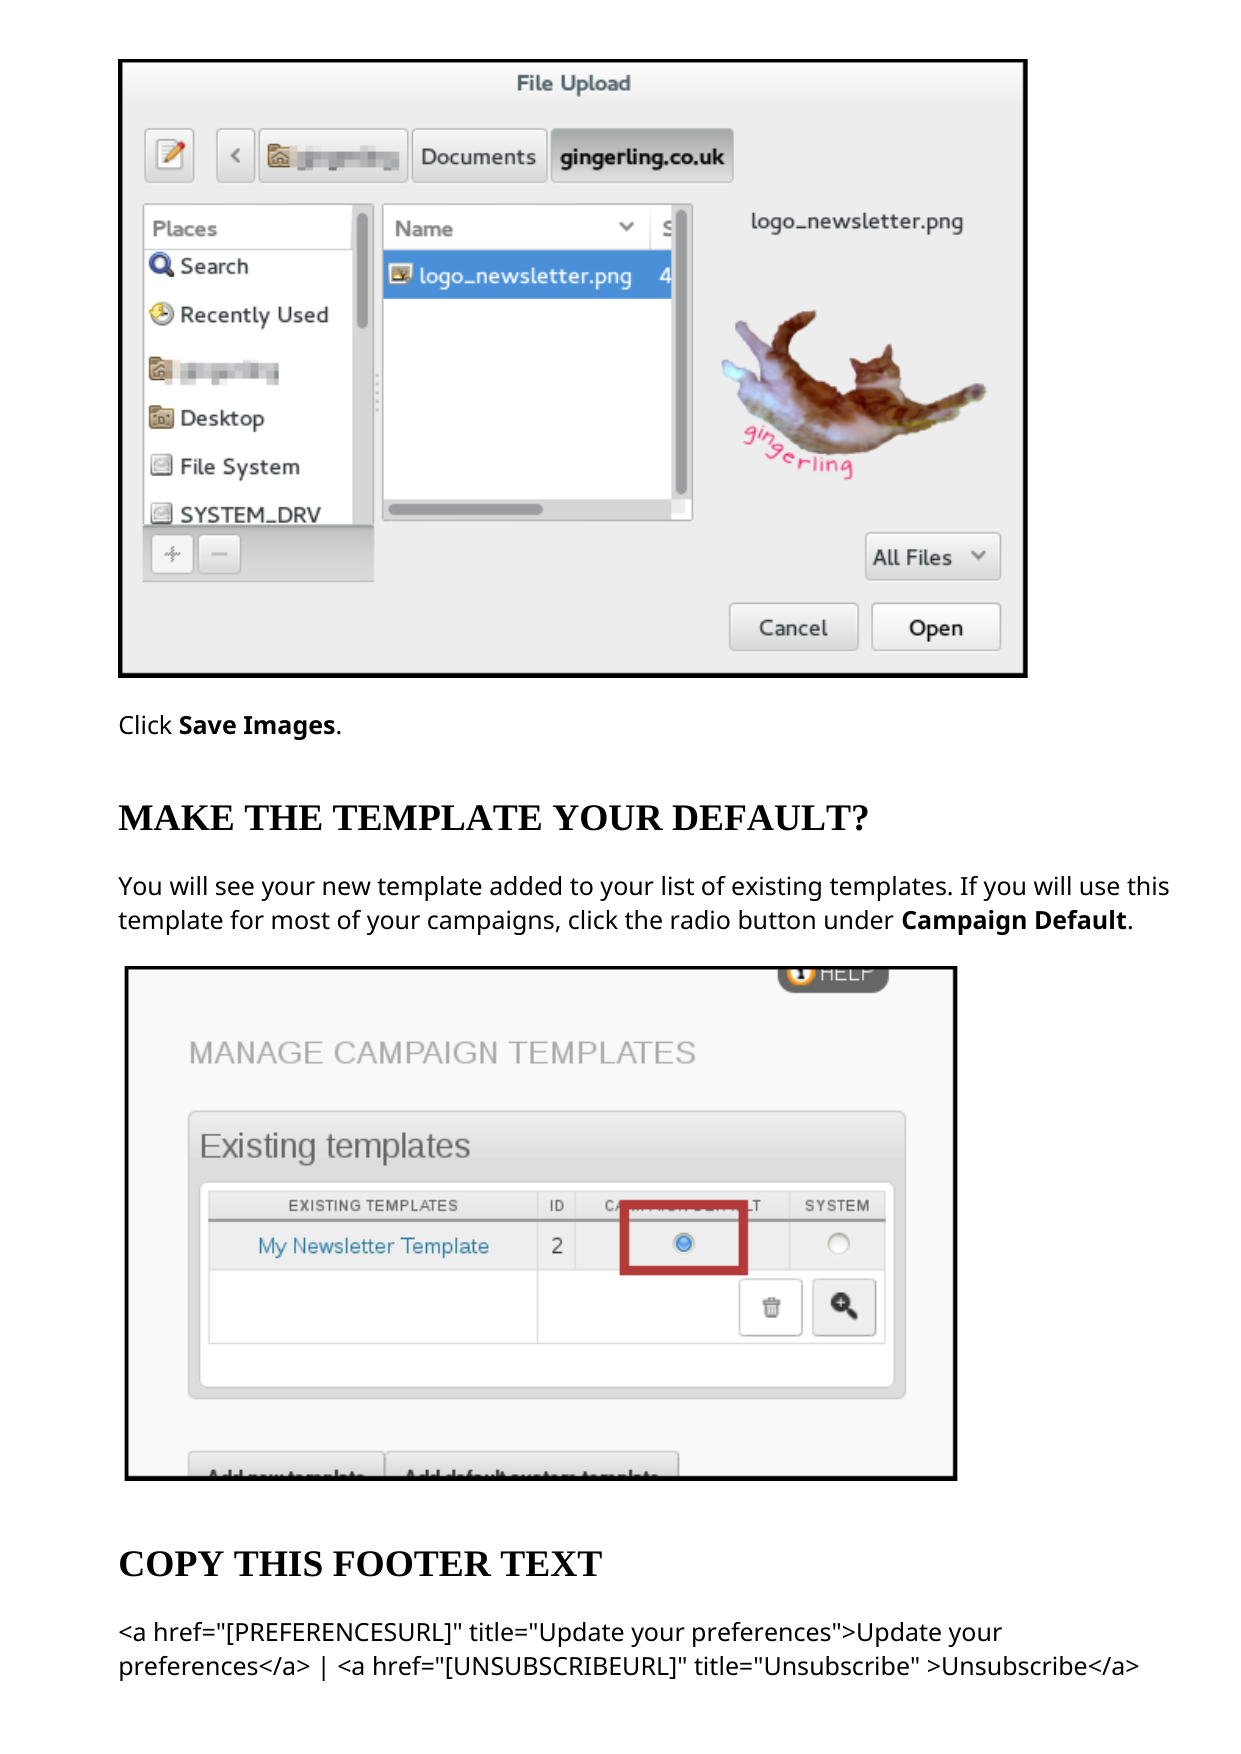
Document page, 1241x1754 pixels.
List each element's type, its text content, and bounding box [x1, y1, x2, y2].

text <a href="[PREFERENCESURL]" title="Update your preferences">Update your preferences</a> | <a href="[UNSUBSCRIBEURL]" title="Unsubscribe" >Unsubscribe</a> [118, 1614, 1181, 1683]
subtitle Make the template your default? [118, 796, 1181, 839]
text Click Save Images. [118, 707, 1181, 741]
text You will see your new template added to your list of existing templates. If you will use this template for most of your campaigns, click the radio button under Campaign Default. [118, 868, 1181, 937]
subtitle Copy this footer text [118, 1542, 1181, 1585]
picture [118, 59, 1028, 678]
picture [124, 966, 958, 1481]
